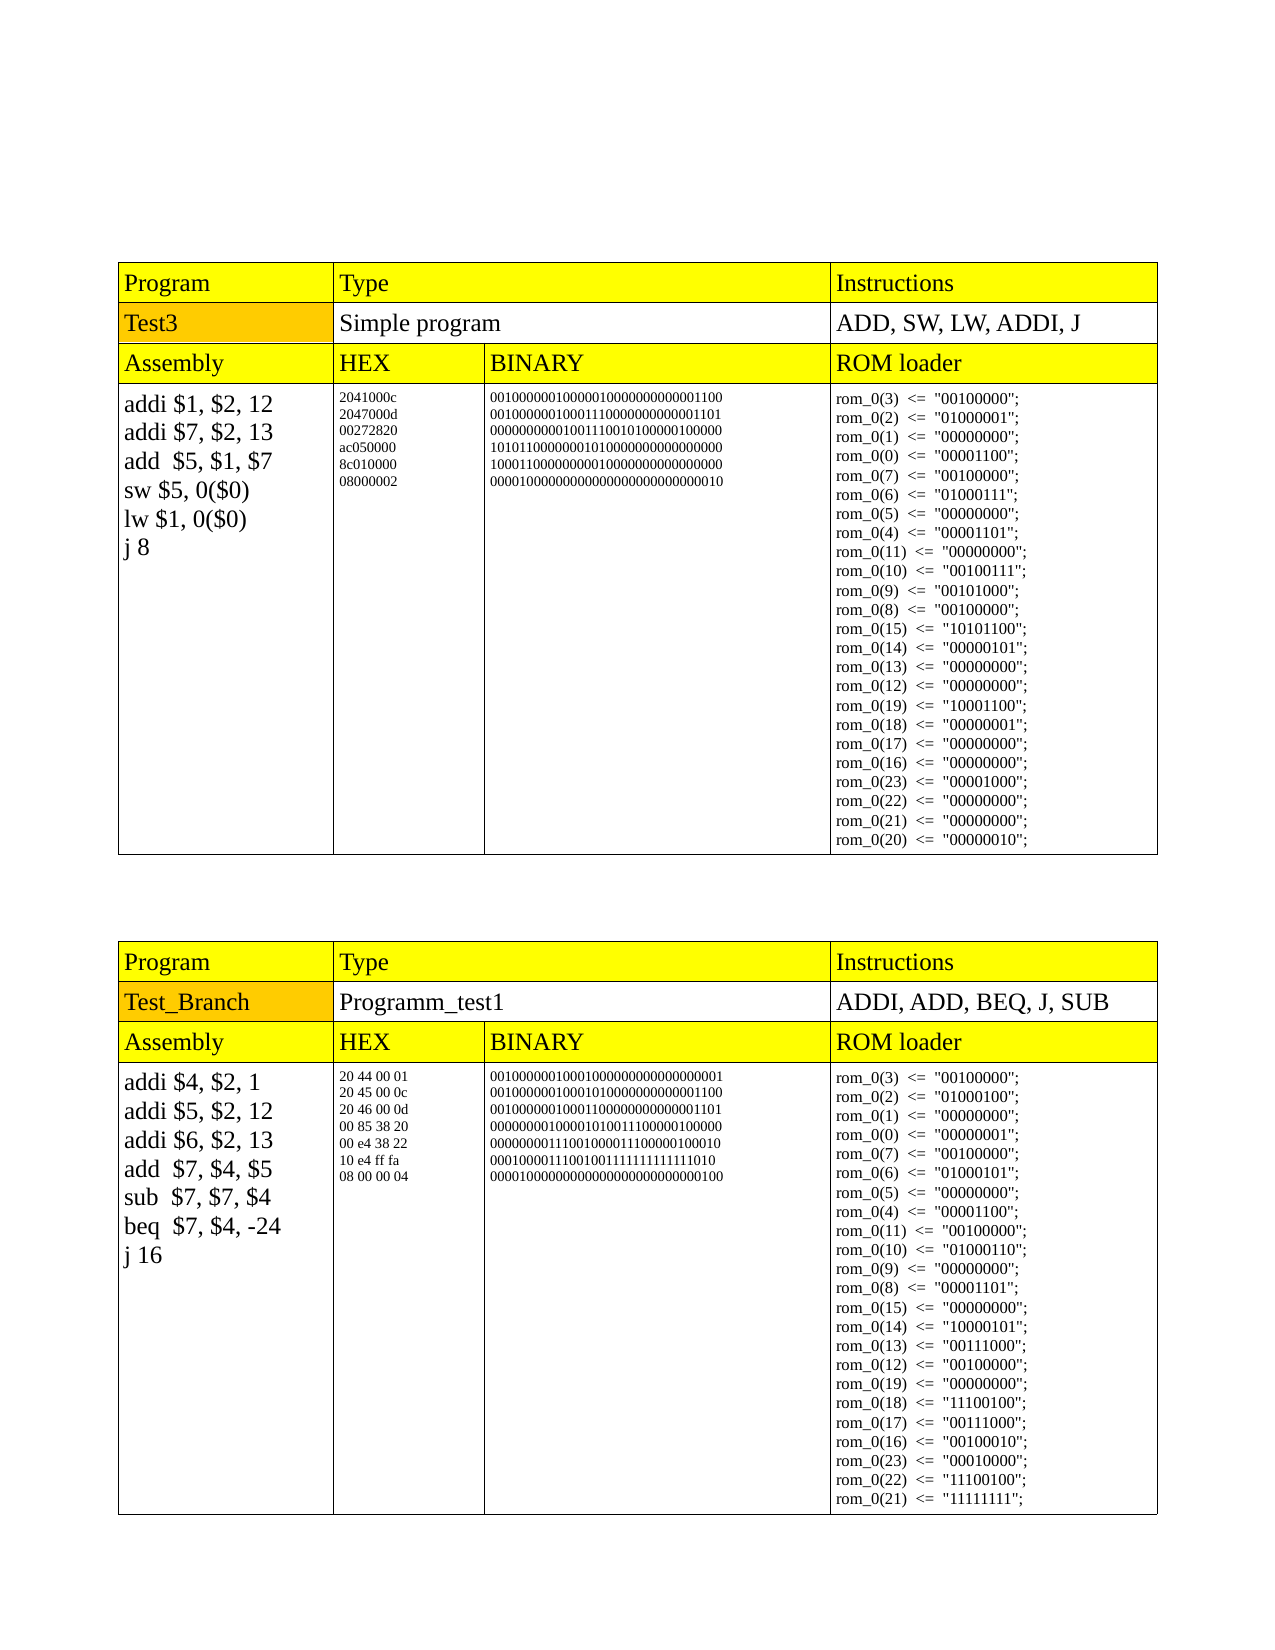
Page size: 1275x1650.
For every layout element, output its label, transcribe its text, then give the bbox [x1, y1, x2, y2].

table_cell 20 44 00 01 20 45 00 0c 20 46 00 0d 00 85 38 20 00 e4 38 22 10 e4 ff fa 08 00 00 04 [334, 1063, 484, 1514]
table_cell Simple program [334, 303, 830, 342]
table_header Program [119, 263, 333, 302]
table_cell ADDI, ADD, BEQ, J, SUB [831, 982, 1157, 1021]
table_cell Programm_test1 [334, 982, 830, 1021]
table_cell addi $4, $2, 1 addi $5, $2, 12 addi $6, $2, 13 add $7, $4, $5 sub $7, $7, $4 beq $7, $4, -24 j 16 [119, 1063, 333, 1514]
table_cell ADD, SW, LW, ADDI, J [831, 303, 1157, 342]
table_cell Assembly [119, 344, 333, 383]
table_cell Assembly [119, 1022, 333, 1062]
table_cell addi $1, $2, 12 addi $7, $2, 13 add $5, $1, $7 sw $5, 0($0) lw $1, 0($0) j 8 [119, 384, 333, 854]
table_cell rom_0(3) <= "00100000"; rom_0(2) <= "01000100"; rom_0(1) <= "00000000"; rom_0(0) <= "00000001"; rom_0(7) <= "00100000"; rom_0(6) <= "01000101"; rom_0(5) <= "00000000"; rom_0(4) <= "00001100"; rom_0(11) <= "00100000"; rom_0(10) <= "01000110"; rom_0(9) <= "00000000"; rom_0(8) <= "00001101"; rom_0(15) <= "00000000"; rom_0(14) <= "10000101"; rom_0(13) <= "00111000"; rom_0(12) <= "00100000"; rom_0(19) <= "00000000"; rom_0(18) <= "11100100"; rom_0(17) <= "00111000"; rom_0(16) <= "00100010"; rom_0(23) <= "00010000"; rom_0(22) <= "11100100"; rom_0(21) <= "11111111"; [831, 1063, 1157, 1514]
table_cell ROM loader [831, 1022, 1157, 1062]
table_cell BINARY [485, 344, 830, 383]
table_header Program [119, 942, 333, 981]
table_cell HEX [334, 344, 484, 383]
table_cell HEX [334, 1022, 484, 1062]
table_cell 00100000010001000000000000000001 00100000010001010000000000001100 00100000010001100000000000001101 00000000100001010011100000100000 00000000111001000011100000100010 00010000111001001111111111111010 00001000000000000000000000000100 [485, 1063, 830, 1514]
table_cell rom_0(3) <= "00100000"; rom_0(2) <= "01000001"; rom_0(1) <= "00000000"; rom_0(0) <= "00001100"; rom_0(7) <= "00100000"; rom_0(6) <= "01000111"; rom_0(5) <= "00000000"; rom_0(4) <= "00001101"; rom_0(11) <= "00000000"; rom_0(10) <= "00100111"; rom_0(9) <= "00101000"; rom_0(8) <= "00100000"; rom_0(15) <= "10101100"; rom_0(14) <= "00000101"; rom_0(13) <= "00000000"; rom_0(12) <= "00000000"; rom_0(19) <= "10001100"; rom_0(18) <= "00000001"; rom_0(17) <= "00000000"; rom_0(16) <= "00000000"; rom_0(23) <= "00001000"; rom_0(22) <= "00000000"; rom_0(21) <= "00000000"; rom_0(20) <= "00000010"; [831, 384, 1157, 854]
table_cell 00100000010000010000000000001100 00100000010001110000000000001101 00000000001001110010100000100000 10101100000001010000000000000000 10001100000000010000000000000000 00001000000000000000000000000010 [485, 384, 830, 854]
table_header Instructions [831, 942, 1157, 981]
table_cell Test_Branch [119, 982, 333, 1021]
table_cell ROM loader [831, 344, 1157, 383]
table_header Type [334, 263, 830, 302]
table_cell BINARY [485, 1022, 830, 1062]
table_header Instructions [831, 263, 1157, 302]
table_cell Test3 [119, 303, 333, 342]
table_cell 2041000c 2047000d 00272820 ac050000 8c010000 08000002 [334, 384, 484, 854]
table_header Type [334, 942, 830, 981]
